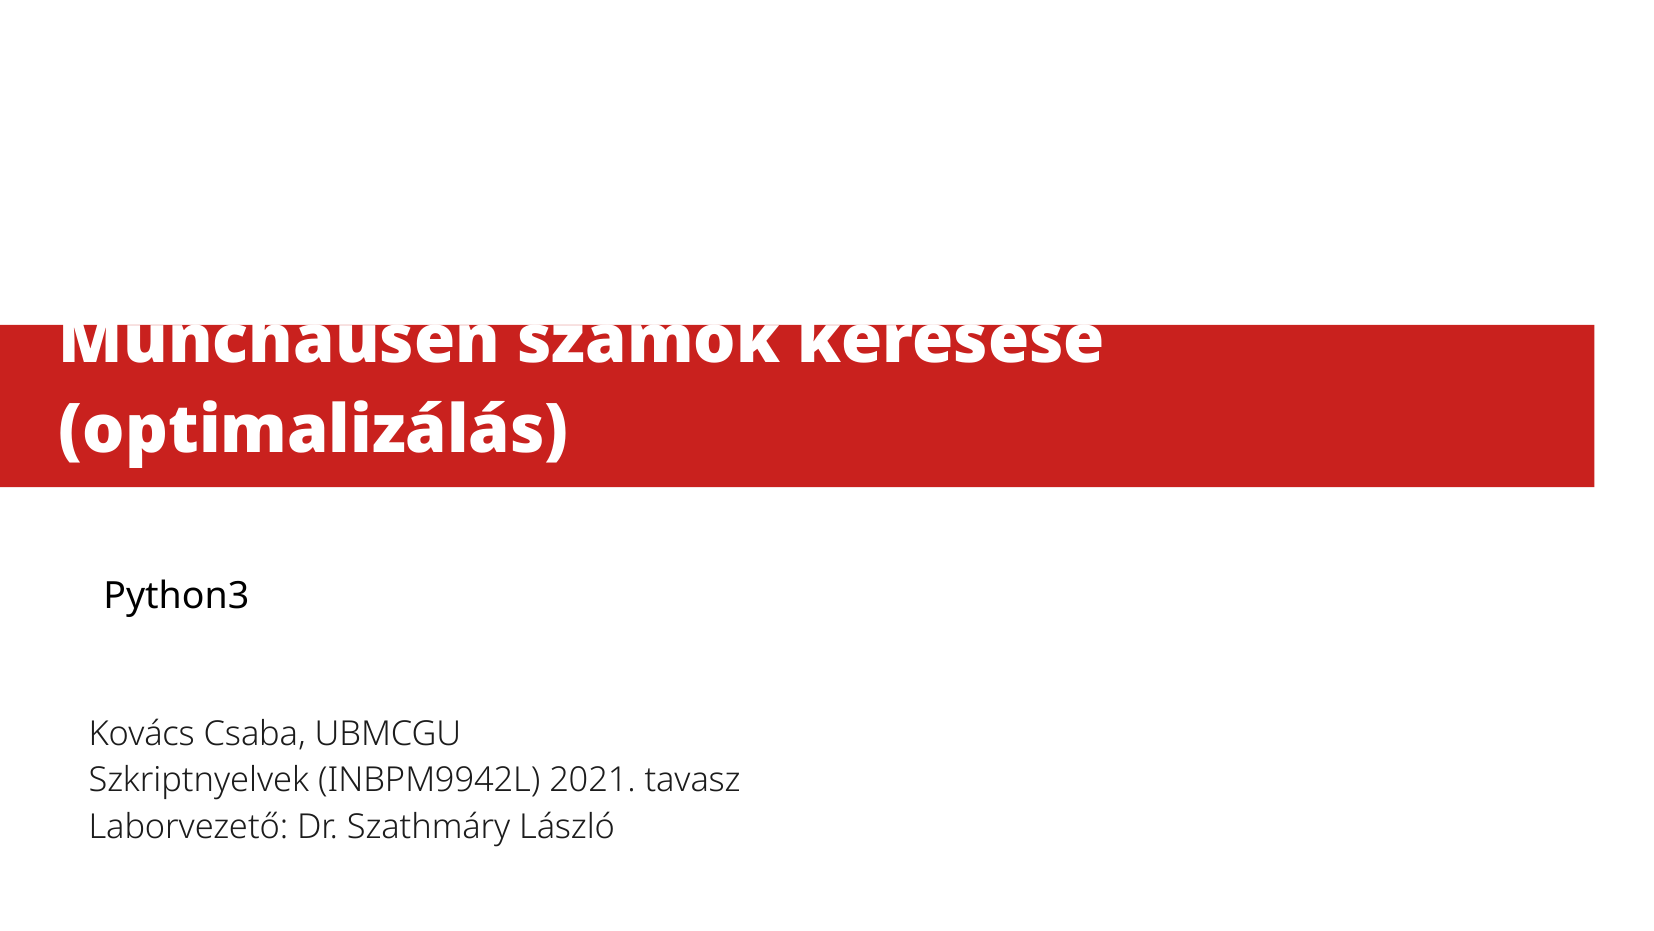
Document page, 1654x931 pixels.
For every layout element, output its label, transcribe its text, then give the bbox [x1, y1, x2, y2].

title Münchausen számok keresése (optimalizálás) [59, 354, 1565, 473]
text_box Python3 [88, 560, 1022, 624]
subtitle Kovács Csaba, UBMCGU Szkriptnyelvek (INBPM9942L) 2021. tavasz Laborvezető: Dr. Szathmáry László [88, 708, 1565, 827]
